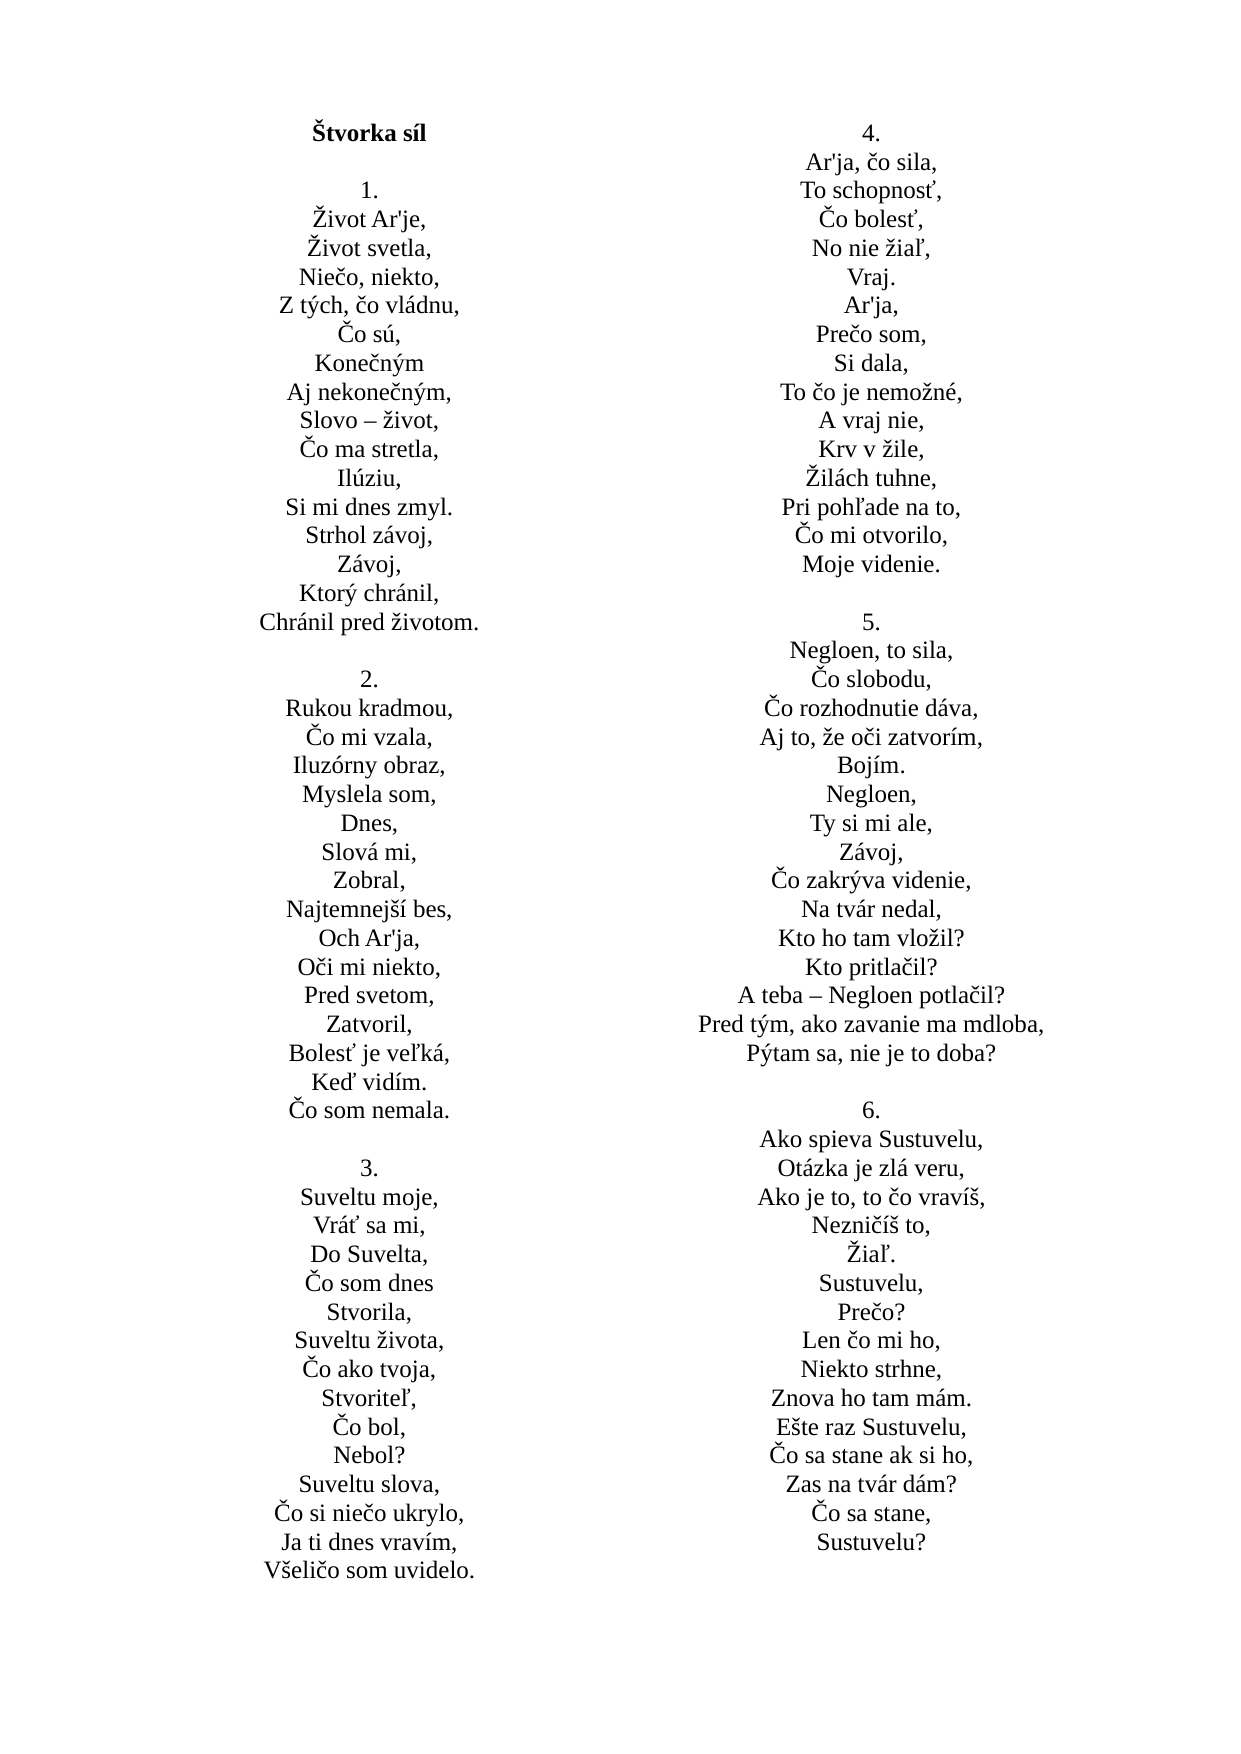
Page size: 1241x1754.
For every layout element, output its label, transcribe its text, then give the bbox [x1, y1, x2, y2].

text Do Suvelta, [118, 1239, 620, 1268]
text Žilách tuhne, [620, 463, 1122, 492]
text Sustuvelu, [620, 1268, 1122, 1297]
text Kto pritlačil? [620, 952, 1122, 981]
text Zas na tvár dám? [620, 1469, 1122, 1498]
text Čo slobodu, [620, 664, 1122, 693]
text Pýtam sa, nie je to doba? [620, 1038, 1122, 1067]
text 5. [620, 607, 1122, 636]
text Čo som nemala. [118, 1096, 620, 1124]
text Ar'ja, čo sila, [620, 147, 1122, 176]
text Iluzórny obraz, [118, 751, 620, 779]
text 1. [118, 176, 620, 204]
text Moje videnie. [620, 549, 1122, 578]
text Prečo som, [620, 319, 1122, 348]
text A vraj nie, [620, 406, 1122, 434]
text Z tých, čo vládnu, [118, 291, 620, 319]
text Keď vidím. [118, 1067, 620, 1096]
text Čo zakrýva videnie, [620, 866, 1122, 894]
text Stvoriteľ, [118, 1383, 620, 1412]
text Čo sa stane ak si ho, [620, 1441, 1122, 1469]
text Rukou kradmou, [118, 693, 620, 722]
text Čo si niečo ukrylo, [118, 1498, 620, 1527]
text Niečo, niekto, [118, 262, 620, 291]
text 6. [620, 1096, 1122, 1124]
text Ar'ja, [620, 291, 1122, 319]
text Aj nekonečným, [118, 377, 620, 406]
text Čo mi vzala, [118, 722, 620, 751]
text Stvorila, [118, 1297, 620, 1326]
text Ty si mi ale, [620, 808, 1122, 837]
text Slová mi, [118, 837, 620, 866]
text Čo sú, [118, 319, 620, 348]
text Konečným [118, 348, 620, 377]
text Ako spieva Sustuvelu, [620, 1124, 1122, 1153]
text Ilúziu, [118, 463, 620, 492]
text Kto ho tam vložil? [620, 923, 1122, 952]
text Zobral, [118, 866, 620, 894]
text Negloen, to sila, [620, 636, 1122, 664]
text Závoj, [620, 837, 1122, 866]
text Krv v žile, [620, 434, 1122, 463]
text Otázka je zlá veru, [620, 1153, 1122, 1182]
text Čo rozhodnutie dáva, [620, 693, 1122, 722]
text Čo sa stane, [620, 1498, 1122, 1527]
text 4. [620, 118, 1122, 147]
text Žiaľ. [620, 1239, 1122, 1268]
text Aj to, že oči zatvorím, [620, 722, 1122, 751]
text Na tvár nedal, [620, 894, 1122, 923]
text Suveltu života, [118, 1326, 620, 1354]
text Pri pohľade na to, [620, 492, 1122, 521]
text Život svetla, [118, 233, 620, 262]
text Strhol závoj, [118, 521, 620, 549]
text To čo je nemožné, [620, 377, 1122, 406]
text Chránil pred životom. [118, 607, 620, 636]
text Všeličo som uvidelo. [118, 1556, 620, 1584]
text Život Ar'je, [118, 204, 620, 233]
text Pred tým, ako zavanie ma mdloba, [620, 1009, 1122, 1038]
text Vráť sa mi, [118, 1211, 620, 1239]
text Suveltu moje, [118, 1182, 620, 1211]
text Bolesť je veľká, [118, 1038, 620, 1067]
text No nie žiaľ, [620, 233, 1122, 262]
text Čo bolesť, [620, 204, 1122, 233]
text Ja ti dnes vravím, [118, 1527, 620, 1556]
text Myslela som, [118, 779, 620, 808]
text Niekto strhne, [620, 1354, 1122, 1383]
text Suveltu slova, [118, 1469, 620, 1498]
text Negloen, [620, 779, 1122, 808]
text Najtemnejší bes, [118, 894, 620, 923]
text Oči mi niekto, [118, 952, 620, 981]
text Znova ho tam mám. [620, 1383, 1122, 1412]
text Bojím. [620, 751, 1122, 779]
text Nezničíš to, [620, 1211, 1122, 1239]
text 3. [118, 1153, 620, 1182]
text Slovo – život, [118, 406, 620, 434]
text To schopnosť, [620, 176, 1122, 204]
text Pred svetom, [118, 981, 620, 1009]
text Čo ako tvoja, [118, 1354, 620, 1383]
text 2. [118, 664, 620, 693]
text A teba – Negloen potlačil? [620, 981, 1122, 1009]
text Čo som dnes [118, 1268, 620, 1297]
text Závoj, [118, 549, 620, 578]
text Si mi dnes zmyl. [118, 492, 620, 521]
text Čo bol, [118, 1412, 620, 1441]
text Ktorý chránil, [118, 578, 620, 607]
text Dnes, [118, 808, 620, 837]
text Vraj. [620, 262, 1122, 291]
text Sustuvelu? [620, 1527, 1122, 1556]
text Len čo mi ho, [620, 1326, 1122, 1354]
text Nebol? [118, 1441, 620, 1469]
text Ešte raz Sustuvelu, [620, 1412, 1122, 1441]
text Ako je to, to čo vravíš, [620, 1182, 1122, 1211]
text Zatvoril, [118, 1009, 620, 1038]
text Och Ar'ja, [118, 923, 620, 952]
text Štvorka síl [118, 118, 620, 147]
text Čo mi otvorilo, [620, 521, 1122, 549]
text Prečo? [620, 1297, 1122, 1326]
text Čo ma stretla, [118, 434, 620, 463]
text Si dala, [620, 348, 1122, 377]
